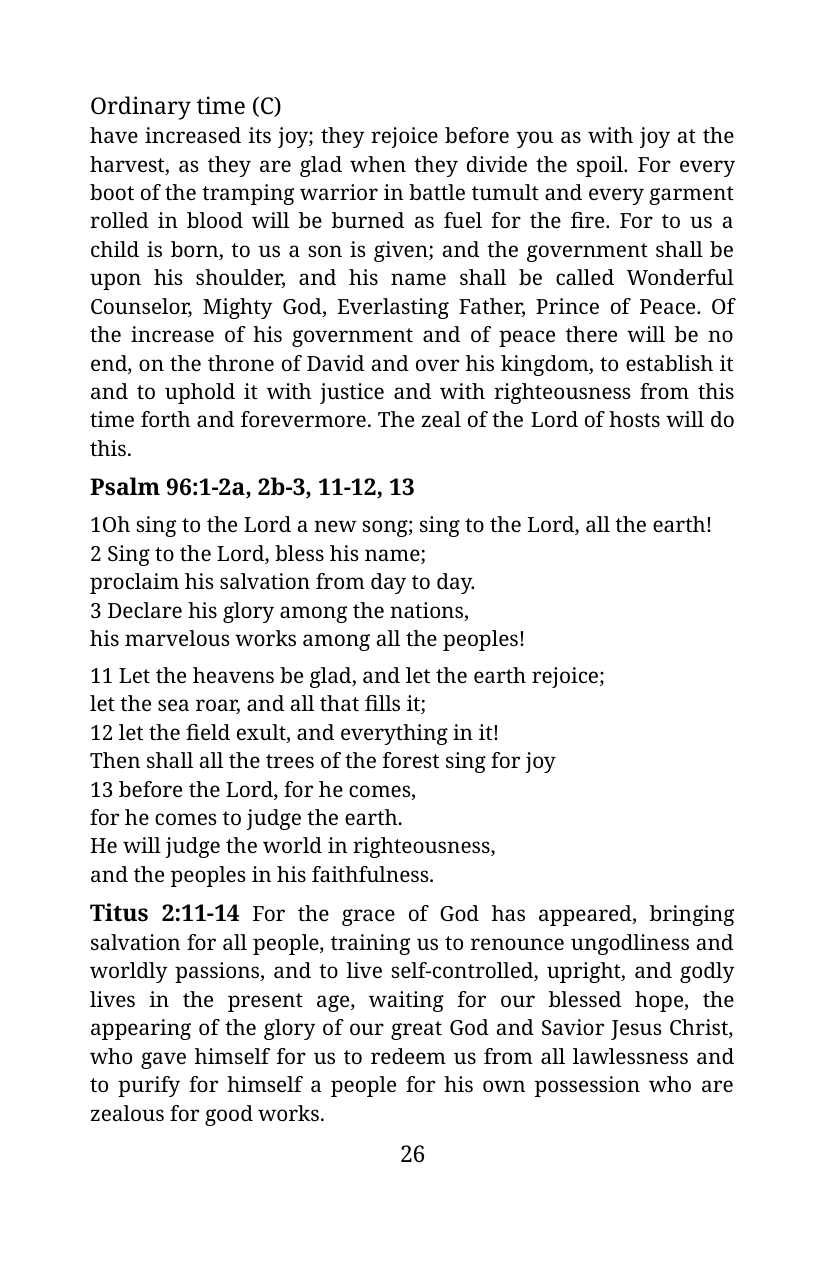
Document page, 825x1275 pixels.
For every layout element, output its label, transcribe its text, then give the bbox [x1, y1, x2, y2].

text have increased its joy; they rejoice before you as with joy at the harvest, as they are glad when they divide the spoil. For every boot of the tramping warrior in battle tumult and every garment rolled in blood will be burned as fuel for the fire. For to us a child is born, to us a son is given; and the government shall be upon his shoulder, and his name shall be called Wonderful Counselor, Mighty God, Everlasting Father, Prince of Peace. Of the increase of his government and of peace there will be no end, on the throne of David and over his kingdom, to establish it and to uphold it with justice and with righteousness from this time forth and forevermore. The zeal of the Lord of hosts will do this. [90, 121, 735, 462]
text Psalm 96:1-2a, 2b-3, 11-12, 13 [90, 471, 735, 502]
text 1Oh sing to the Lord a new song; sing to the Lord, all the earth! 2 Sing to the Lord, bless his name; proclaim his salvation from day to day. 3 Declare his glory among the nations, his marvelous works among all the peoples! [90, 510, 735, 653]
text 11 Let the heavens be glad, and let the earth rejoice; let the sea roar, and all that fills it; 12 let the field exult, and everything in it! Then shall all the trees of the forest sing for joy 13 before the Lord, for he comes, for he comes to judge the earth. He will judge the world in righteousness, and the peoples in his faithfulness. [90, 661, 735, 888]
text Titus 2:11-14 For the grace of God has appeared, bringing salvation for all people, training us to renounce ungodliness and worldly passions, and to live self-controlled, upright, and godly lives in the present age, waiting for our blessed hope, the appearing of the glory of our great God and Savior Jesus Christ, who gave himself for us to redeem us from all lawlessness and to purify for himself a people for his own possession who are zealous for good works. [90, 897, 735, 1127]
